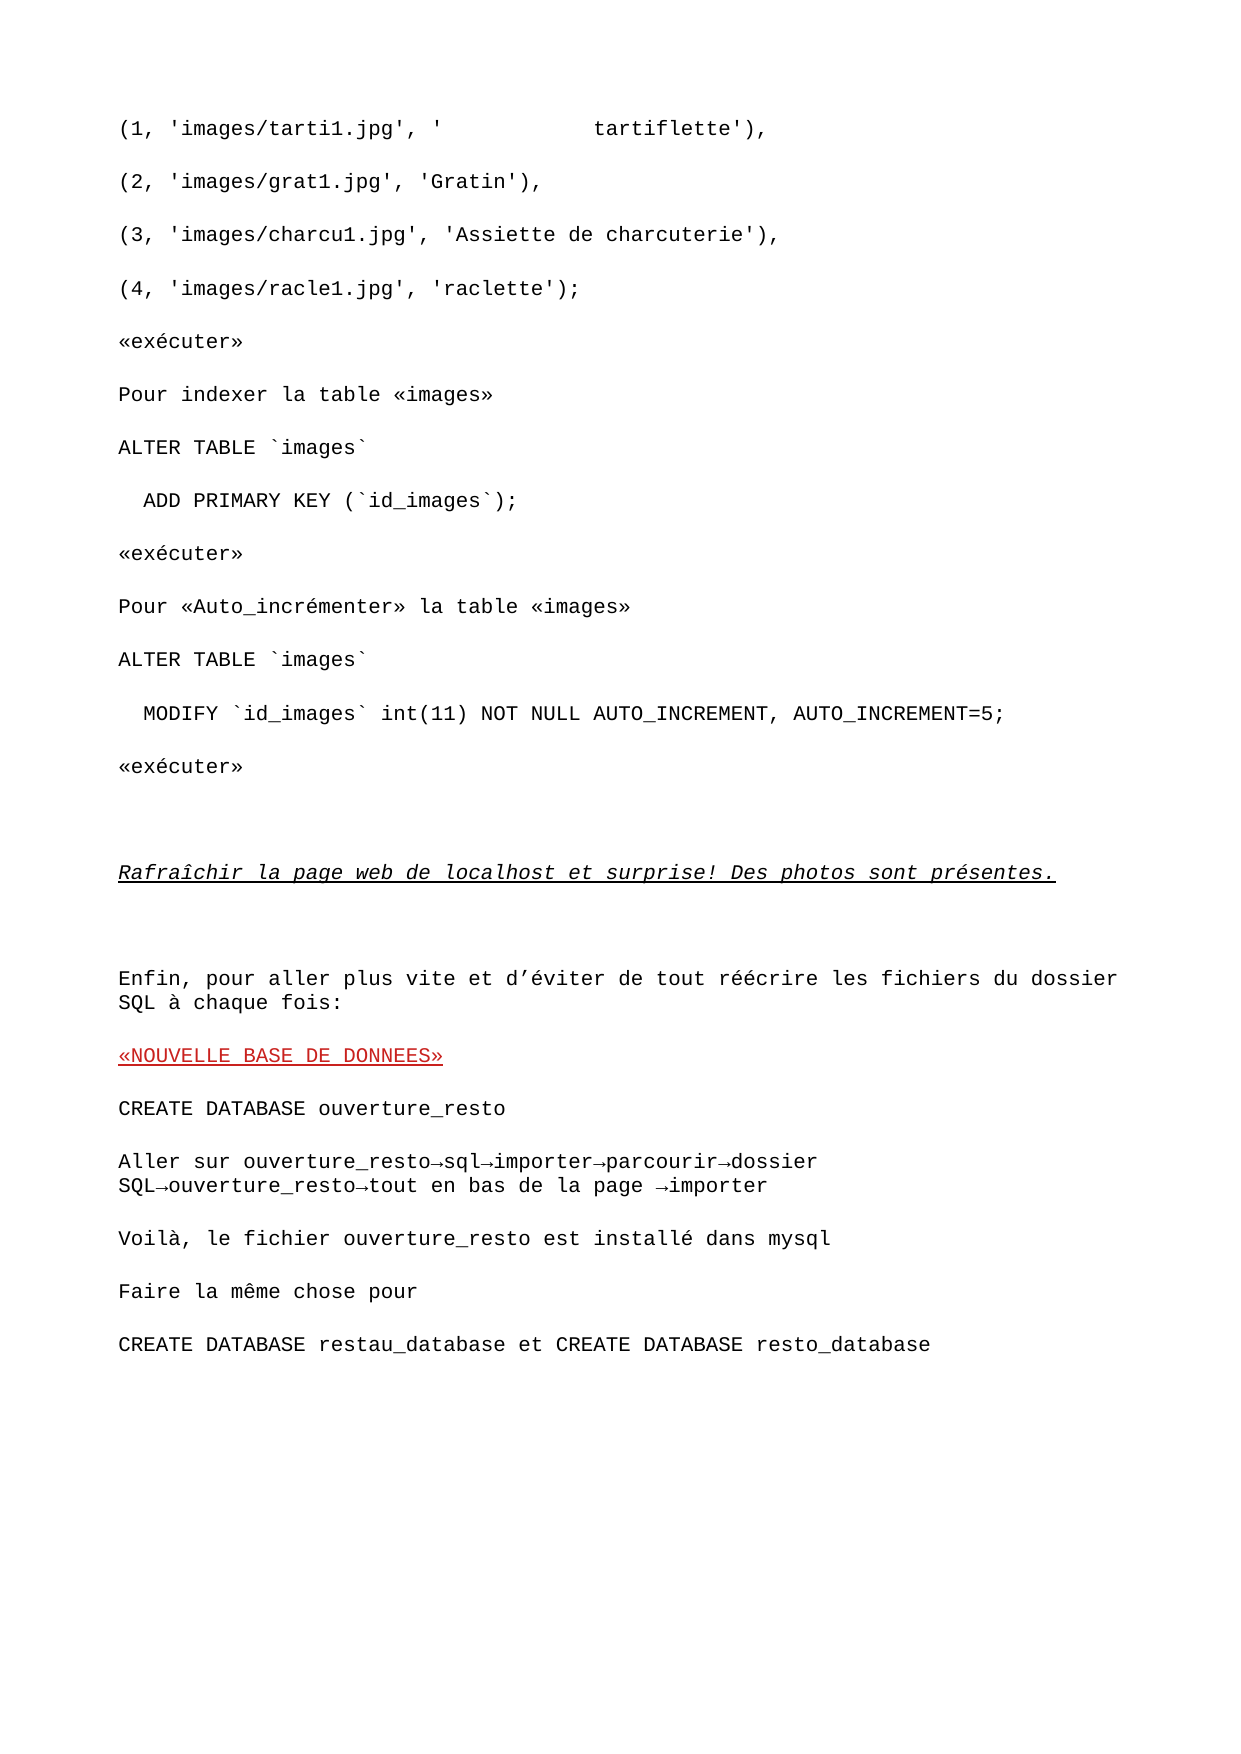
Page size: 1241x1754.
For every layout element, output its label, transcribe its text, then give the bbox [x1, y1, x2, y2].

text Faire la même chose pour [118, 1281, 1122, 1305]
text «exécuter» [118, 331, 1122, 354]
text MODIFY `id_images` int(11) NOT NULL AUTO_INCREMENT, AUTO_INCREMENT=5; [118, 702, 1122, 726]
text Pour «Auto_incrémenter» la table «images» [118, 596, 1122, 620]
text «exécuter» [118, 756, 1122, 779]
text Enfin, pour aller plus vite et d’éviter de tout réécrire les fichiers du dossier SQL à chaque fois: [118, 968, 1122, 1015]
text ALTER TABLE `images` [118, 437, 1122, 461]
text ADD PRIMARY KEY (`id_images`); [118, 490, 1122, 514]
text (2, 'images/grat1.jpg', 'Gratin'), [118, 171, 1122, 195]
text Aller sur ouverture_resto→sql→importer→parcourir→dossier SQL→ouverture_resto→tout en bas de la page →importer [118, 1151, 1122, 1198]
text «NOUVELLE BASE DE DONNEES» [118, 1045, 1122, 1068]
text (4, 'images/racle1.jpg', 'raclette'); [118, 277, 1122, 301]
text Rafraîchir la page web de localhost et surprise! Des photos sont présentes. [118, 862, 1122, 886]
text (3, 'images/charcu1.jpg', 'Assiette de charcuterie'), [118, 224, 1122, 248]
text ALTER TABLE `images` [118, 649, 1122, 673]
text «exécuter» [118, 543, 1122, 567]
text (1, 'images/tarti1.jpg', ' tartiflette'), [118, 118, 1122, 142]
text Voilà, le fichier ouverture_resto est installé dans mysql [118, 1228, 1122, 1252]
text CREATE DATABASE ouverture_resto [118, 1098, 1122, 1122]
text CREATE DATABASE restau_database et CREATE DATABASE resto_database [118, 1334, 1122, 1358]
text Pour indexer la table «images» [118, 384, 1122, 407]
